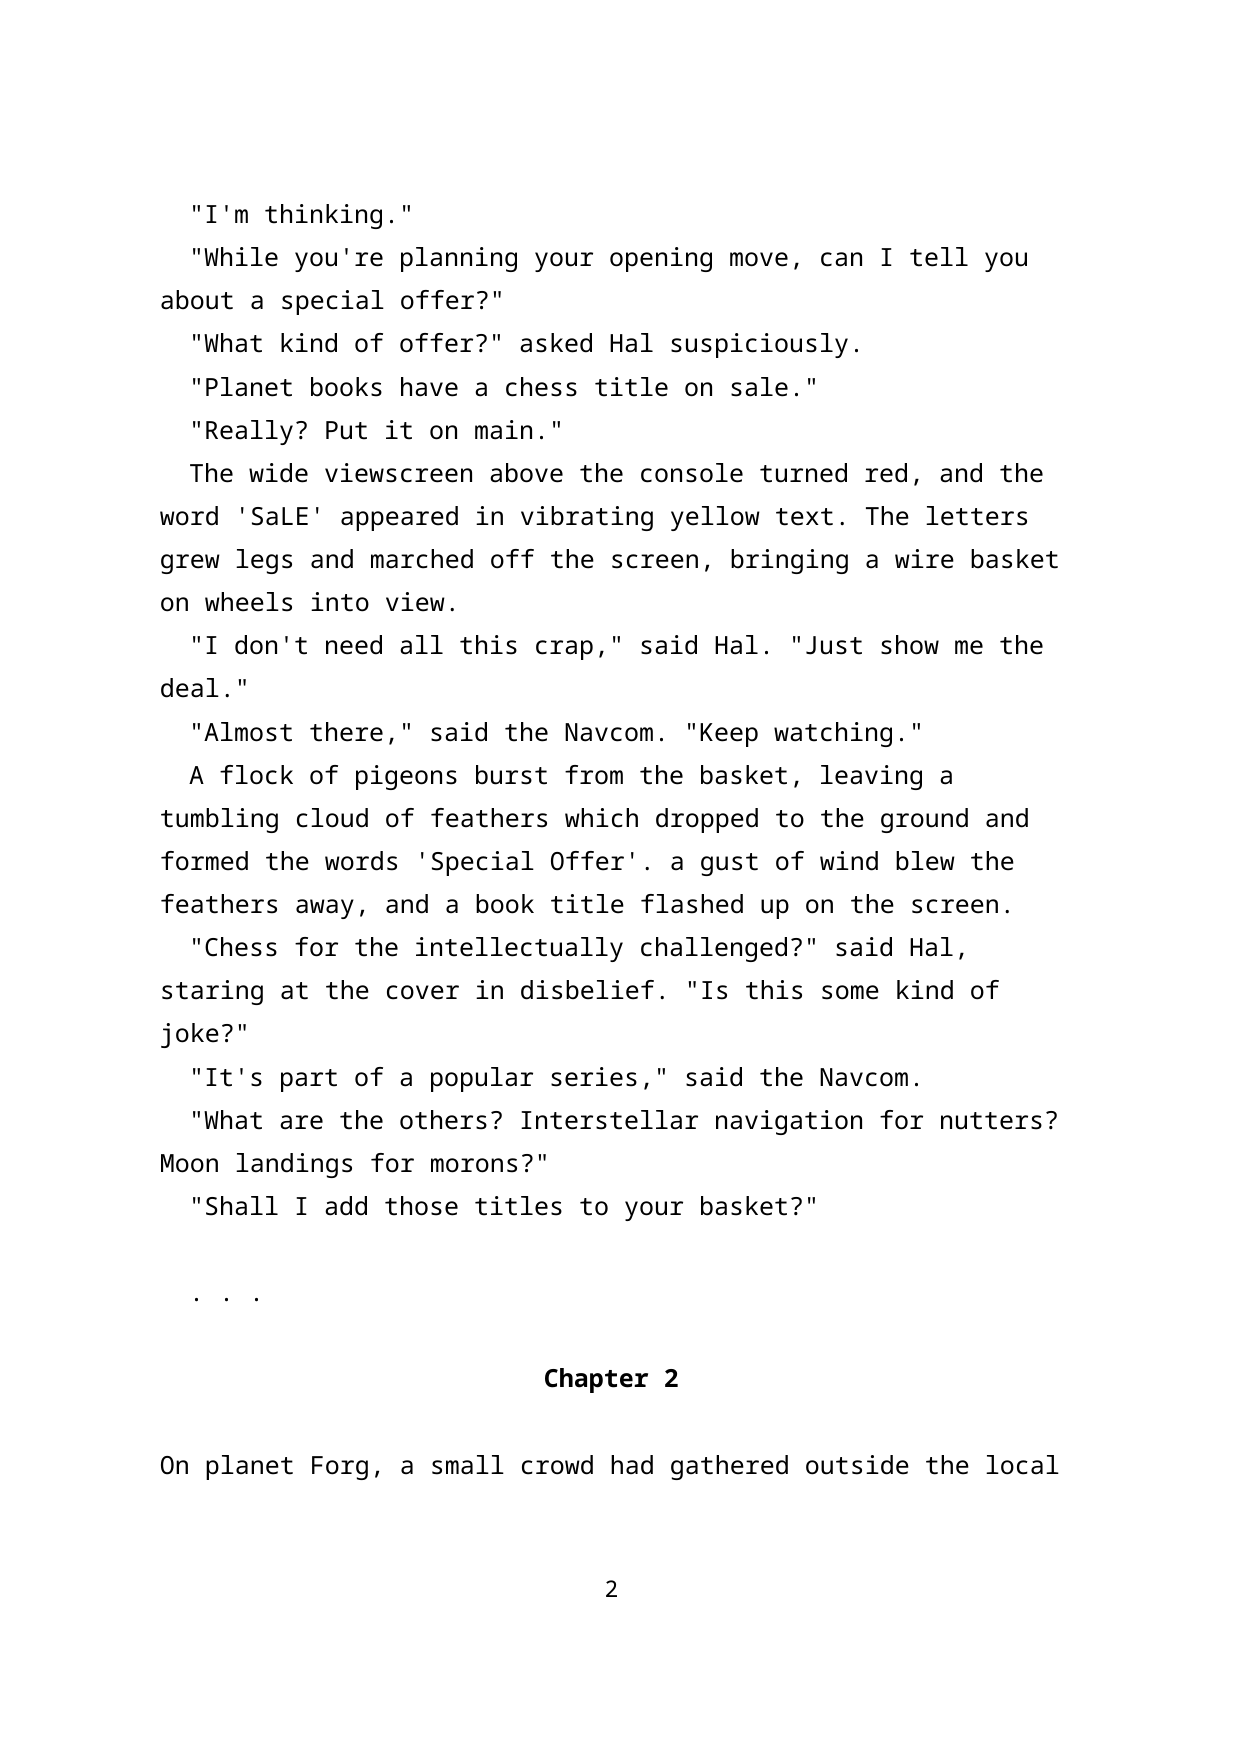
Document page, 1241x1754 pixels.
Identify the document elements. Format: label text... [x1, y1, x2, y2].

text "What kind of offer?" asked Hal suspiciously. [159, 318, 1063, 361]
text "While you're planning your opening move, can I tell you about a special offer?" [159, 232, 1063, 318]
text "What are the others? Interstellar navigation for nutters? Moon landings for morons?" [159, 1094, 1063, 1181]
text "Chess for the intellectually challenged?" said Hal, staring at the cover in disbelief. "Is this some kind of joke?" [159, 922, 1063, 1051]
text . . . [159, 1267, 1063, 1310]
text On planet Forg, a small crowd had gathered outside the local [159, 1439, 1063, 1483]
text The wide viewscreen above the console turned red, and the word 'SaLE' appeared in vibrating yellow text. The letters grew legs and marched off the screen, bringing a wire basket on wheels into view. [159, 448, 1063, 620]
text "I don't need all this crap," said Hal. "Just show me the deal." [159, 620, 1063, 706]
text "Really? Put it on main." [159, 404, 1063, 448]
text "Shall I add those titles to your basket?" [159, 1181, 1063, 1224]
text "It's part of a popular series," said the Navcom. [159, 1051, 1063, 1094]
subtitle Chapter 2 [159, 1353, 1063, 1396]
text "Planet books have a chess title on sale." [159, 361, 1063, 404]
text "I'm thinking." [159, 189, 1063, 232]
text A flock of pigeons burst from the basket, leaving a tumbling cloud of feathers which dropped to the ground and formed the words 'Special Offer'. a gust of wind blew the feathers away, and a book title flashed up on the screen. [159, 749, 1063, 922]
text "Almost there," said the Navcom. "Keep watching." [159, 706, 1063, 749]
